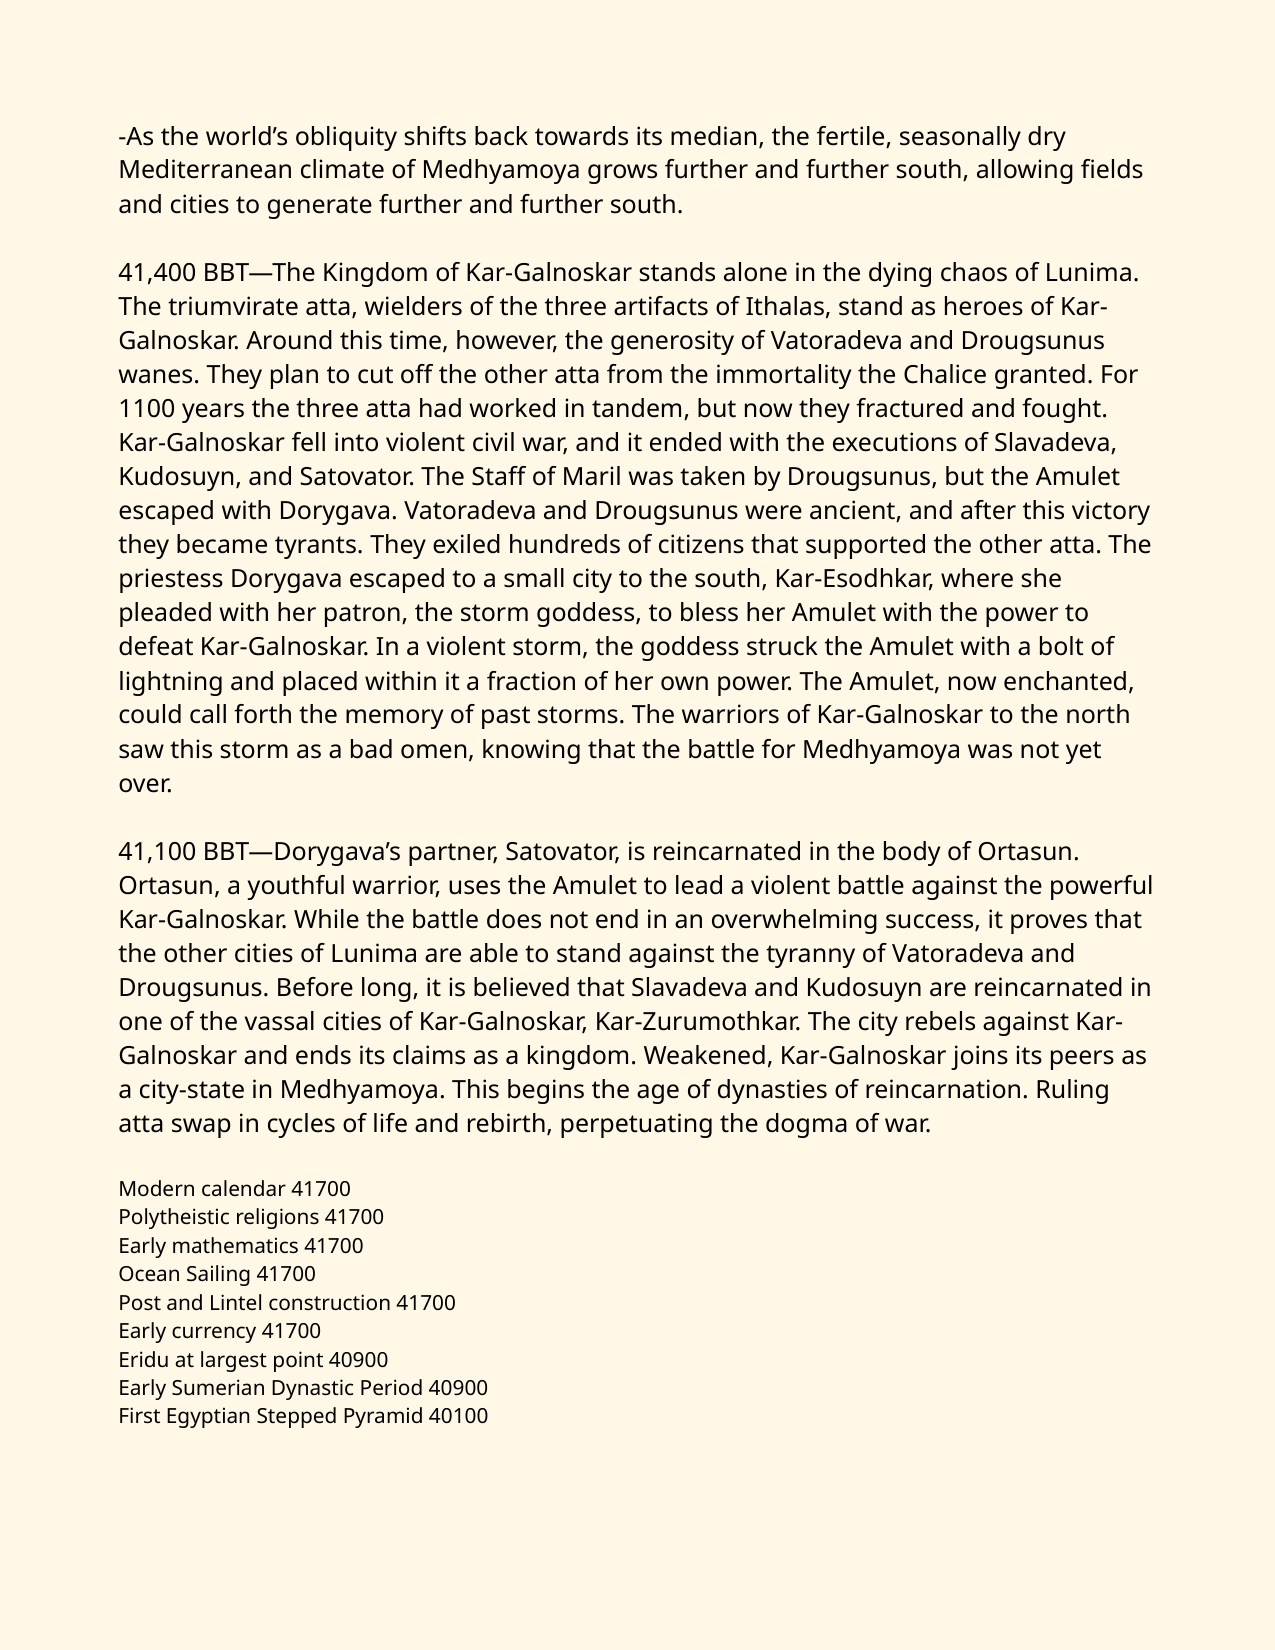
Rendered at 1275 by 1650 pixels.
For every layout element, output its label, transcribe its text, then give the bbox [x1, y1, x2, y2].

text First Egyptian Stepped Pyramid 40100 [118, 1402, 1157, 1430]
text Post and Lintel construction 41700 [118, 1288, 1157, 1316]
text Early mathematics 41700 [118, 1231, 1157, 1259]
text -As the world’s obliquity shifts back towards its median, the fertile, seasonally dry Mediterranean climate of Medhyamoya grows further and further south, allowing fields and cities to generate further and further south. [118, 118, 1157, 220]
text Modern calendar 41700 [118, 1174, 1157, 1202]
text Polytheistic religions 41700 [118, 1202, 1157, 1231]
text Early Sumerian Dynastic Period 40900 [118, 1373, 1157, 1402]
text Eridu at largest point 40900 [118, 1345, 1157, 1373]
text 41,100 BBT—Dorygava’s partner, Satovator, is reincarnated in the body of Ortasun. Ortasun, a youthful warrior, uses the Amulet to lead a violent battle against the powerful Kar-Galnoskar. While the battle does not end in an overwhelming success, it proves that the other cities of Lunima are able to stand against the tyranny of Vatoradeva and Drougsunus. Before long, it is believed that Slavadeva and Kudosuyn are reincarnated in one of the vassal cities of Kar-Galnoskar, Kar-Zurumothkar. The city rebels against Kar-Galnoskar and ends its claims as a kingdom. Weakened, Kar-Galnoskar joins its peers as a city-state in Medhyamoya. This begins the age of dynasties of reincarnation. Ruling atta swap in cycles of life and rebirth, perpetuating the dogma of war. [118, 833, 1157, 1140]
text Early currency 41700 [118, 1316, 1157, 1345]
text Ocean Sailing 41700 [118, 1259, 1157, 1288]
text 41,400 BBT—The Kingdom of Kar-Galnoskar stands alone in the dying chaos of Lunima. The triumvirate atta, wielders of the three artifacts of Ithalas, stand as heroes of Kar-Galnoskar. Around this time, however, the generosity of Vatoradeva and Drougsunus wanes. They plan to cut off the other atta from the immortality the Chalice granted. For 1100 years the three atta had worked in tandem, but now they fractured and fought. Kar-Galnoskar fell into violent civil war, and it ended with the executions of Slavadeva, Kudosuyn, and Satovator. The Staff of Maril was taken by Drougsunus, but the Amulet escaped with Dorygava. Vatoradeva and Drougsunus were ancient, and after this victory they became tyrants. They exiled hundreds of citizens that supported the other atta. The priestess Dorygava escaped to a small city to the south, Kar-Esodhkar, where she pleaded with her patron, the storm goddess, to bless her Amulet with the power to defeat Kar-Galnoskar. In a violent storm, the goddess struck the Amulet with a bolt of lightning and placed within it a fraction of her own power. The Amulet, now enchanted, could call forth the memory of past storms. The warriors of Kar-Galnoskar to the north saw this storm as a bad omen, knowing that the battle for Medhyamoya was not yet over. [118, 254, 1157, 799]
